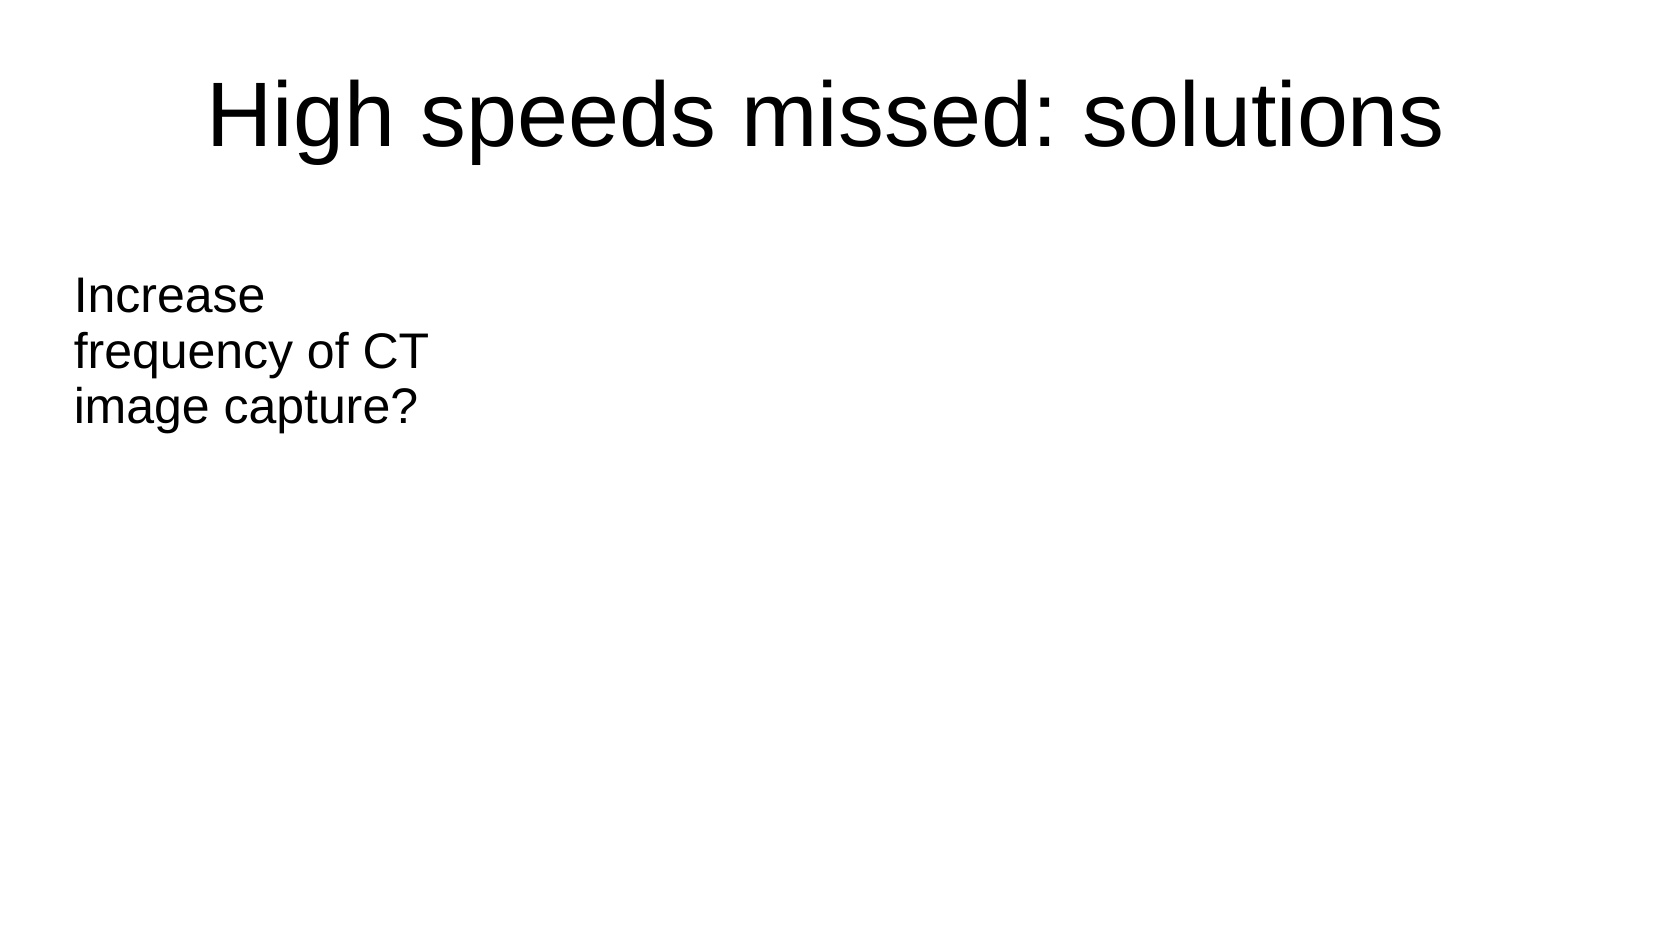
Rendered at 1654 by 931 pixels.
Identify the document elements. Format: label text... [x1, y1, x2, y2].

title High speeds missed: solutions [82, 37, 1571, 193]
text_box Increase frequency of CT image capture? [59, 259, 485, 442]
